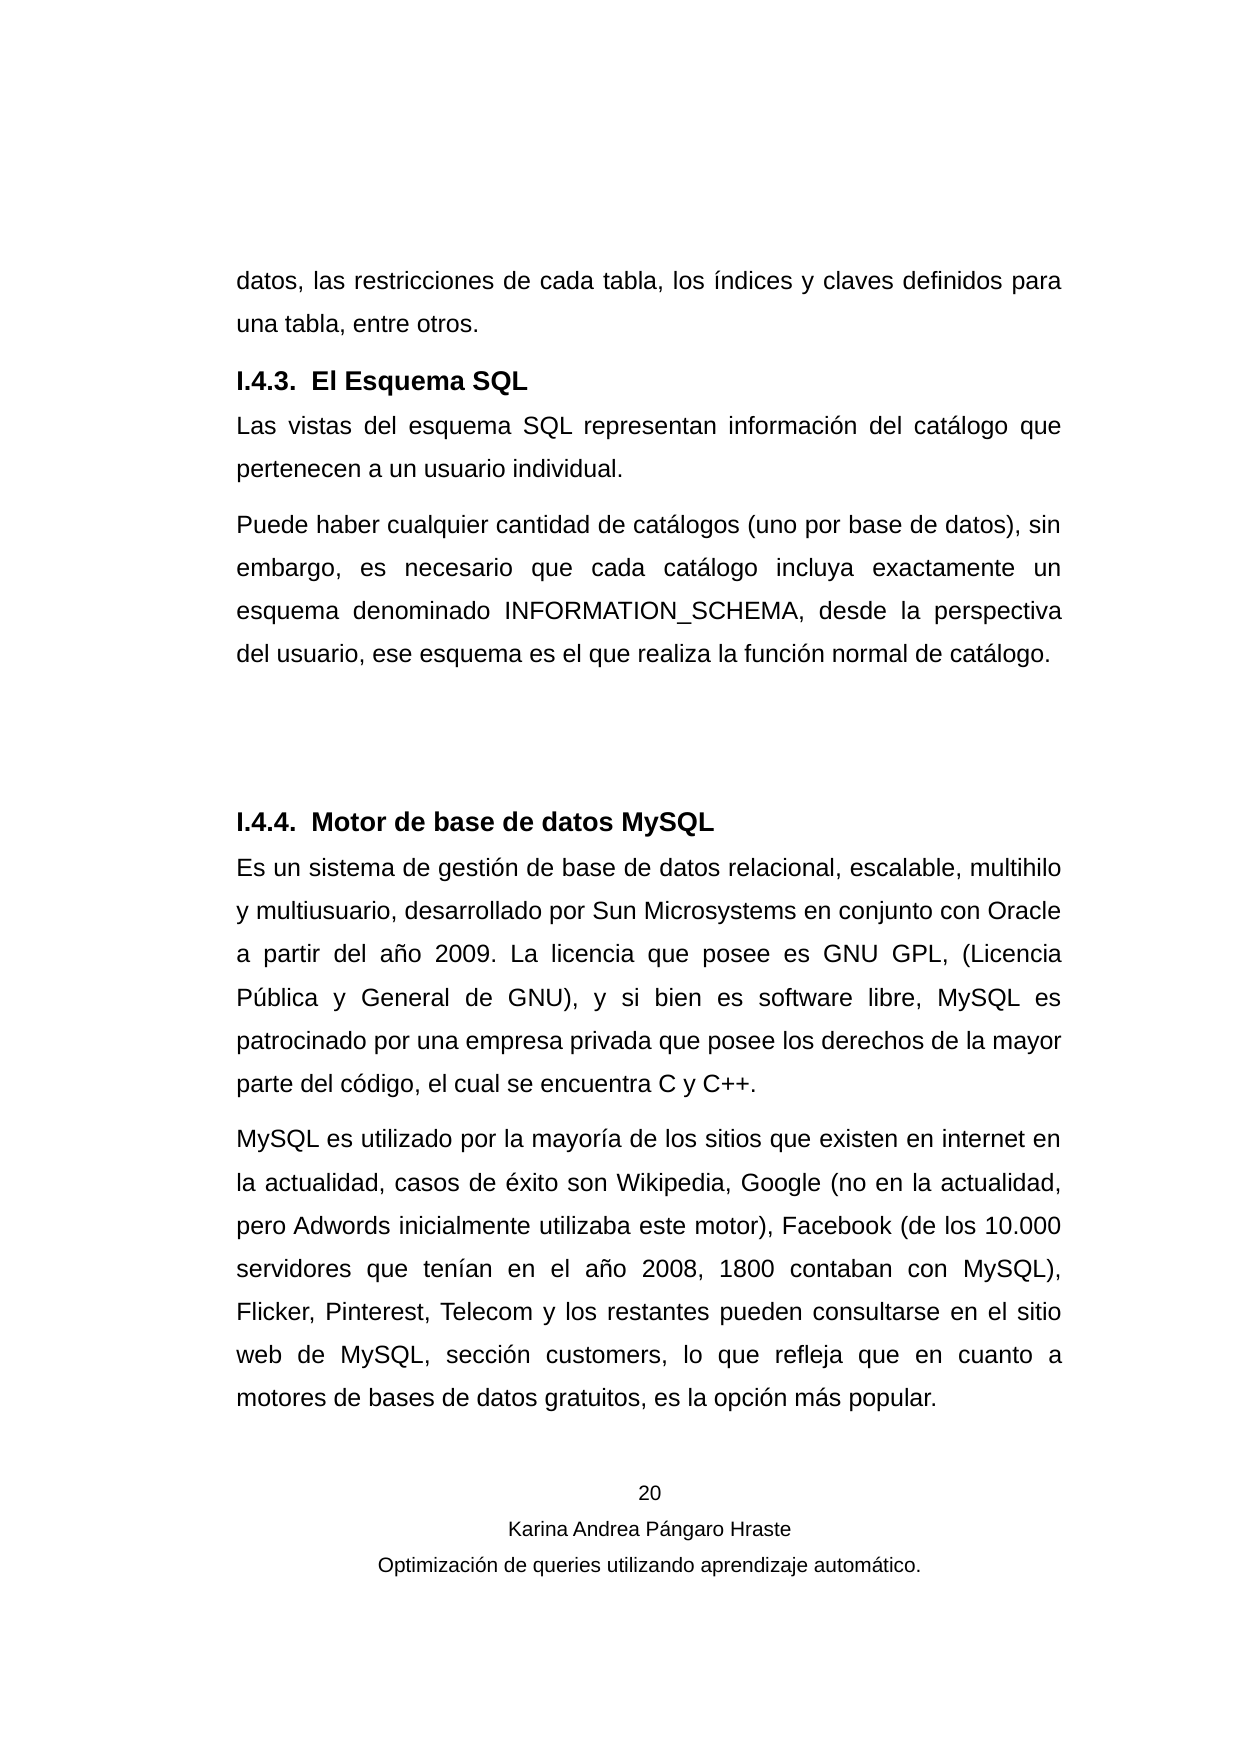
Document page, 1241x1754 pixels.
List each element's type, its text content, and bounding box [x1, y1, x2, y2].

text Puede haber cualquier cantidad de catálogos (uno por base de datos), sin embargo, es necesario que cada catálogo incluya exactamente un esquema denominado INFORMATION_SCHEMA, desde la perspectiva del usuario, ese esquema es el que realiza la función normal de catálogo. [236, 510, 1063, 668]
text MySQL es utilizado por la mayoría de los sitios que existen en internet en la actualidad, casos de éxito son Wikipedia, Google (no en la actualidad, pero Adwords inicialmente utilizaba este motor), Facebook (de los 10.000 servidores que tenían en el año 2008, 1800 contaban con MySQL), Flicker, Pinterest, Telecom y los restantes pueden consultarse en el sitio web de MySQL, sección customers, lo que refleja que en cuanto a motores de bases de datos gratuitos, es la opción más popular. [236, 1124, 1063, 1412]
text datos, las restricciones de cada tabla, los índices y claves definidos para una tabla, entre otros. [236, 266, 1063, 338]
subtitle El Esquema SQL [236, 364, 1063, 396]
text Las vistas del esquema SQL representan información del catálogo que pertenecen a un usuario individual. [236, 411, 1063, 483]
text Es un sistema de gestión de base de datos relacional, escalable, multihilo y multiusuario, desarrollado por Sun Microsystems en conjunto con Oracle a partir del año 2009. La licencia que posee es GNU GPL, (Licencia Pública y General de GNU), y si bien es software libre, MySQL es patrocinado por una empresa privada que posee los derechos de la mayor parte del código, el cual se encuentra C y C++. [236, 853, 1063, 1098]
subtitle Motor de base de datos MySQL [236, 806, 1063, 838]
